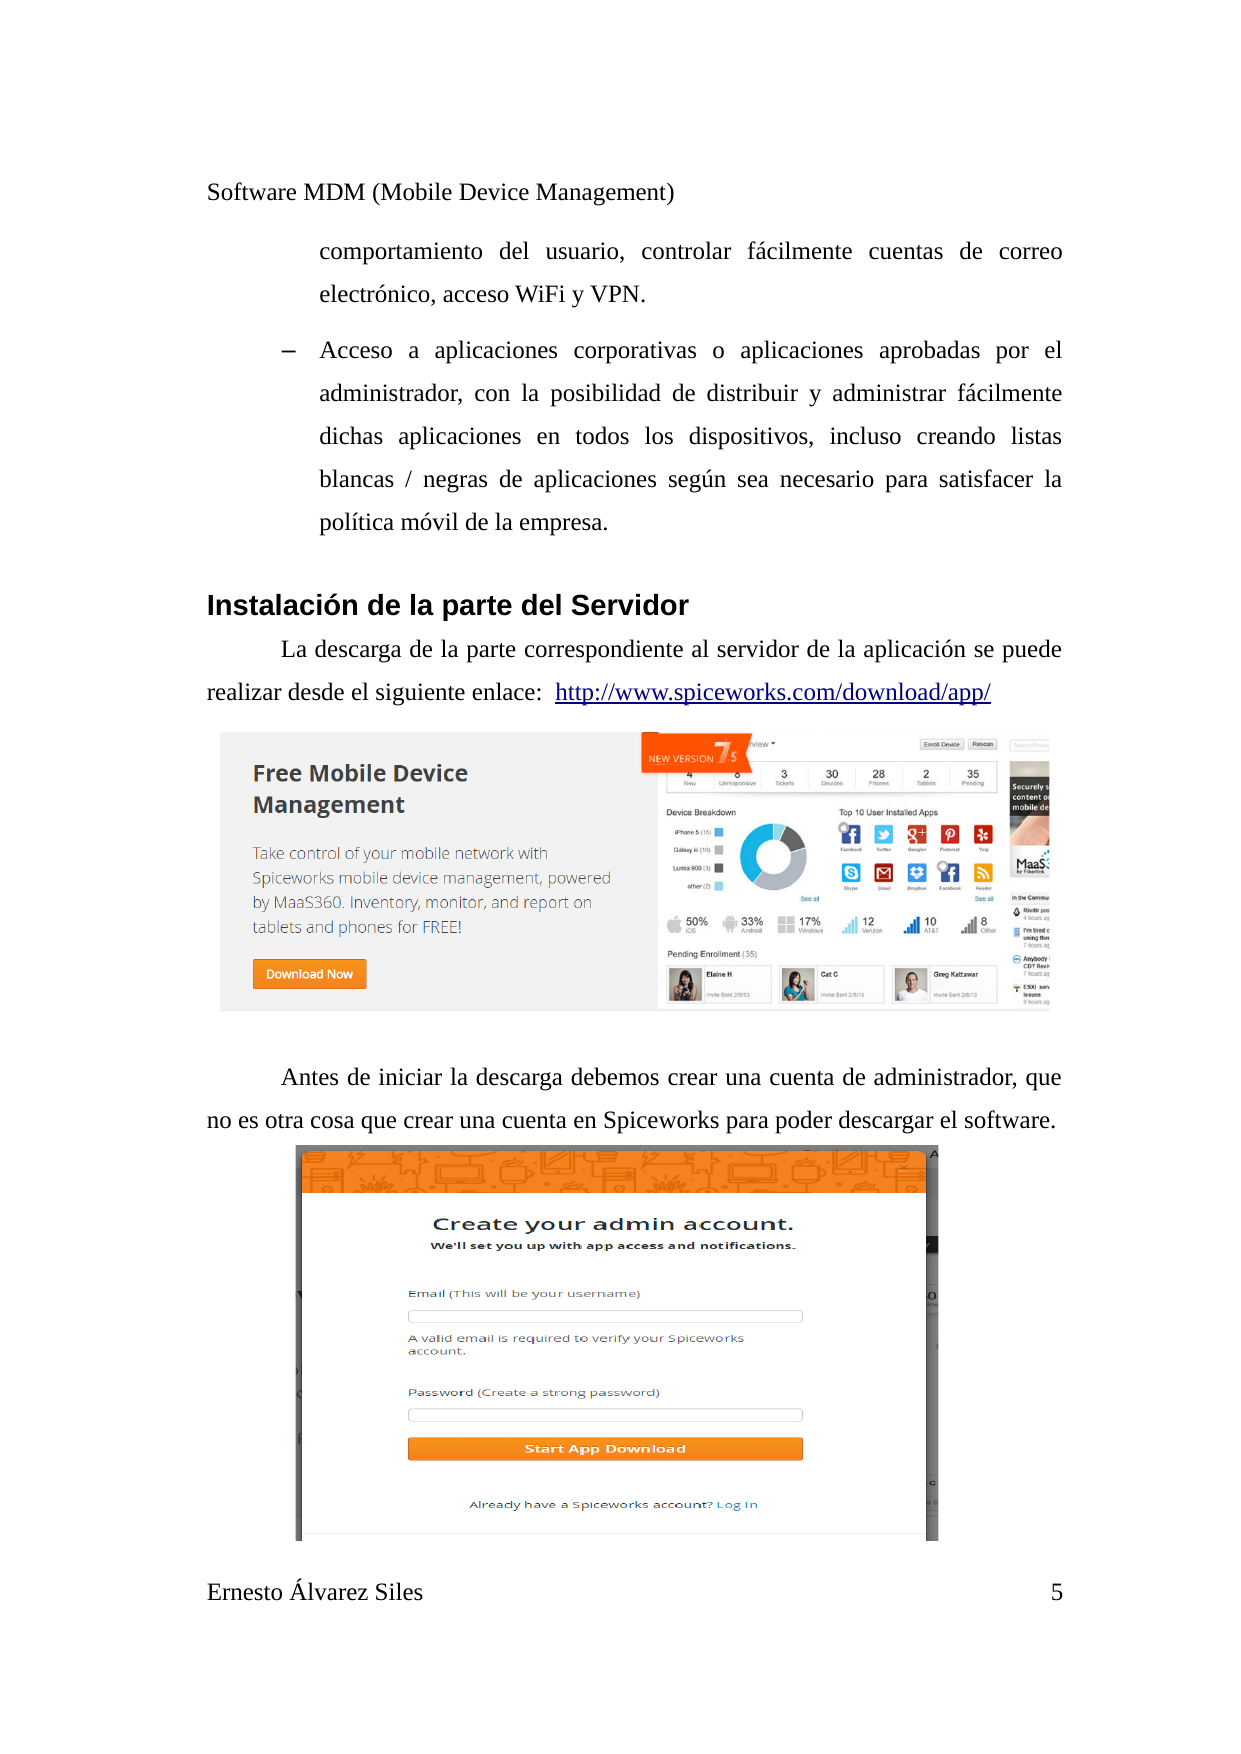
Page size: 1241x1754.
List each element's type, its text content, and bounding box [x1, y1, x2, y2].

list comportamiento del usuario, controlar fácilmente cuentas de correo electrónico, acceso WiFi y VPN. [282, 236, 1063, 308]
picture [220, 732, 1050, 1021]
text La descarga de la parte correspondiente al servidor de la aplicación se puede realizar desde el siguiente enlace: http://www.spiceworks.com/download/app/ [207, 634, 1063, 706]
text Antes de iniciar la descarga debemos crear una cuenta de administrador, que no es otra cosa que crear una cuenta en Spiceworks para poder descargar el software. [207, 1062, 1063, 1134]
picture [295, 1145, 939, 1541]
list Acceso a aplicaciones corporativas o aplicaciones aprobadas por el administrador, con la posibilidad de distribuir y administrar fácilmente dichas aplicaciones en todos los dispositivos, incluso creando listas blancas / negras de aplicaciones según sea necesario para satisfacer la política móvil de la empresa. [282, 335, 1063, 536]
subtitle Instalación de la parte del Servidor [207, 588, 1063, 622]
